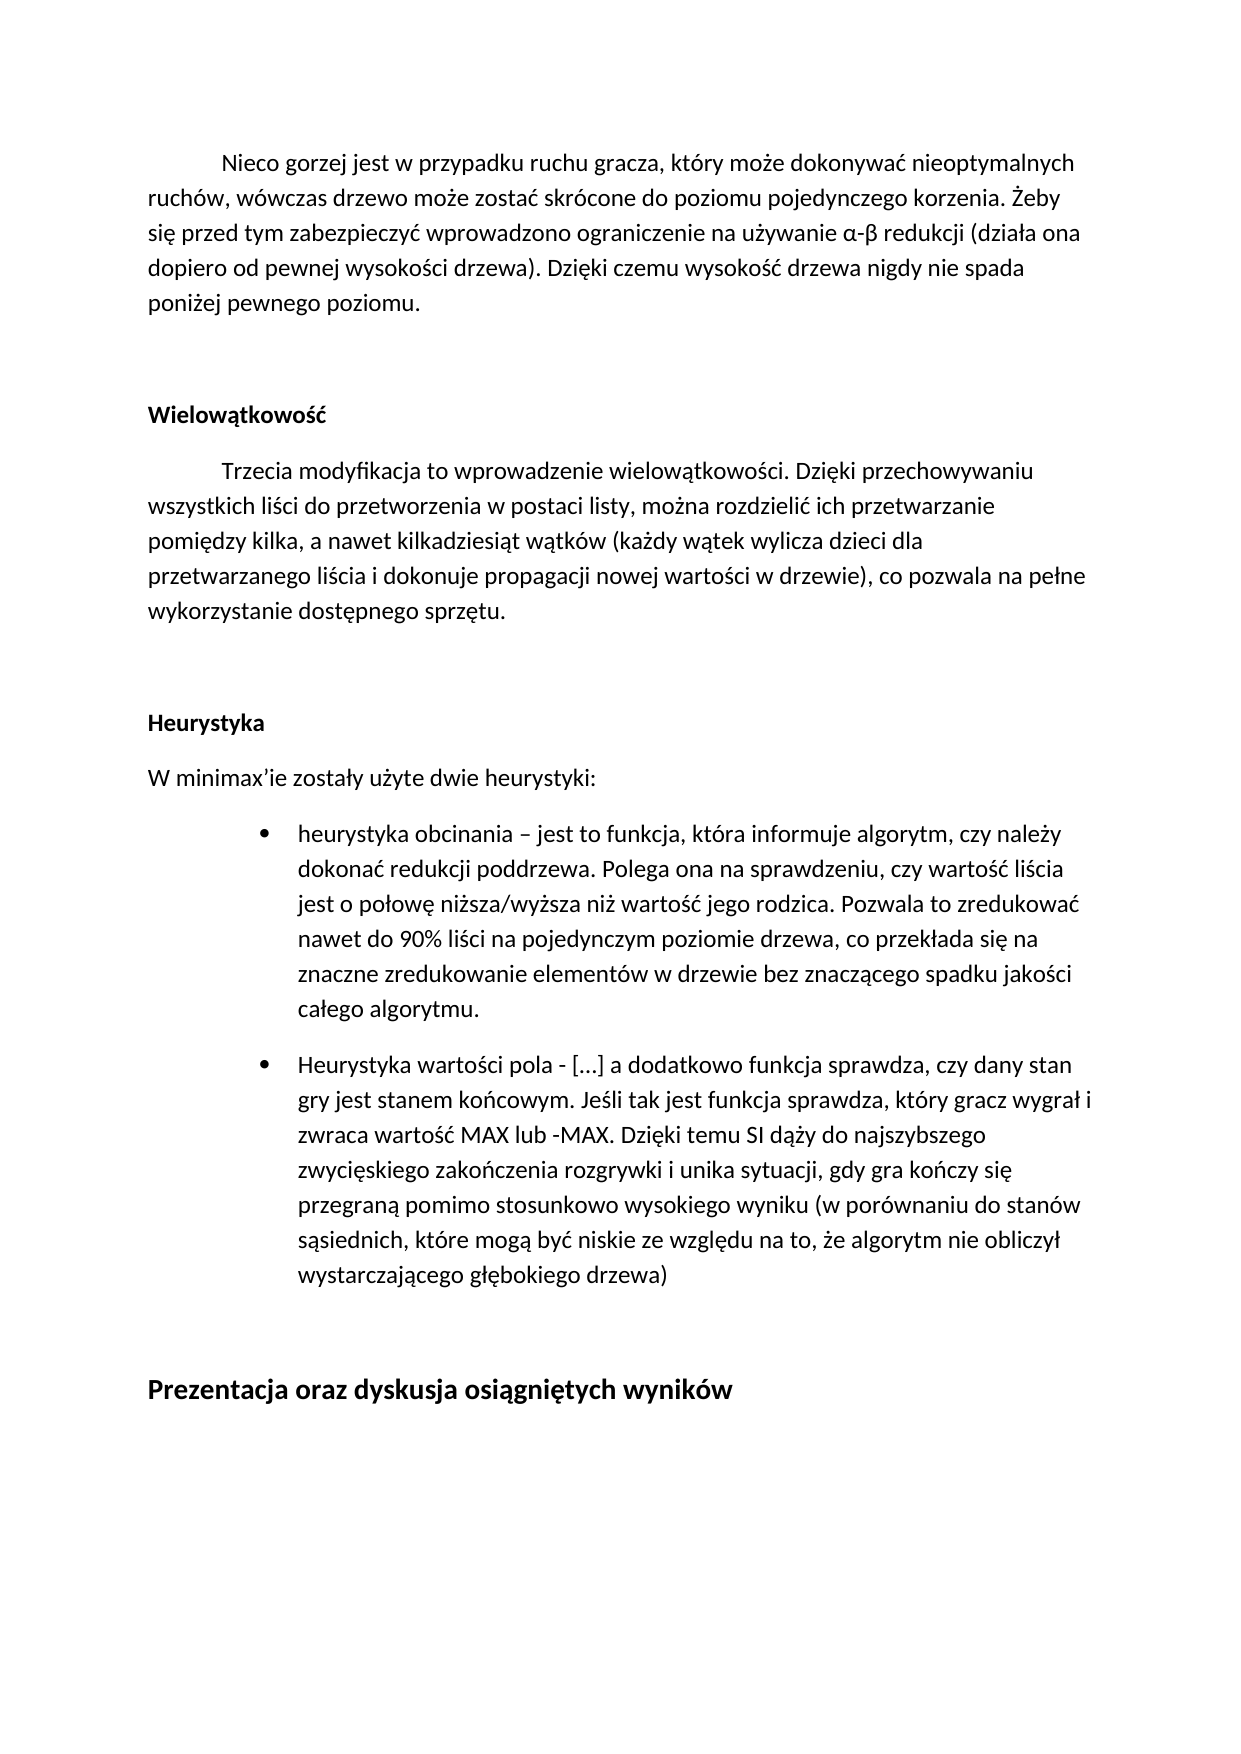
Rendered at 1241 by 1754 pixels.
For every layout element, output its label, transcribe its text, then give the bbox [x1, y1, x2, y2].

text Wielowątkowość [148, 399, 1093, 430]
text W minimax’ie zostały użyte dwie heurystyki: [148, 763, 1093, 793]
text Nieco gorzej jest w przypadku ruchu gracza, który może dokonywać nieoptymalnych ruchów, wówczas drzewo może zostać skrócone do poziomu pojedynczego korzenia. Żeby się przed tym zabezpieczyć wprowadzono ograniczenie na używanie α-β redukcji (działa ona dopiero od pewnej wysokości drzewa). Dzięki czemu wysokość drzewa nigdy nie spada poniżej pewnego poziomu. [148, 148, 1093, 318]
list heurystyka obcinania – jest to funkcja, która informuje algorytm, czy należy dokonać redukcji poddrzewa. Polega ona na sprawdzeniu, czy wartość liścia jest o połowę niższa/wyższa niż wartość jego rodzica. Pozwala to zredukować nawet do 90% liści na pojedynczym poziomie drzewa, co przekłada się na znaczne zredukowanie elementów w drzewie bez znaczącego spadku jakości całego algorytmu. [260, 818, 1093, 1024]
text Heurystyka [148, 707, 1093, 737]
text Prezentacja oraz dyskusja osiągniętych wyników [148, 1371, 1093, 1407]
text Trzecia modyfikacja to wprowadzenie wielowątkowości. Dzięki przechowywaniu wszystkich liści do przetworzenia w postaci listy, można rozdzielić ich przetwarzanie pomiędzy kilka, a nawet kilkadziesiąt wątków (każdy wątek wylicza dzieci dla przetwarzanego liścia i dokonuje propagacji nowej wartości w drzewie), co pozwala na pełne wykorzystanie dostępnego sprzętu. [148, 455, 1093, 626]
list Heurystyka wartości pola - […] a dodatkowo funkcja sprawdza, czy dany stan gry jest stanem końcowym. Jeśli tak jest funkcja sprawdza, który gracz wygrał i zwraca wartość MAX lub -MAX. Dzięki temu SI dąży do najszybszego zwycięskiego zakończenia rozgrywki i unika sytuacji, gdy gra kończy się przegraną pomimo stosunkowo wysokiego wyniku (w porównaniu do stanów sąsiednich, które mogą być niskie ze względu na to, że algorytm nie obliczył wystarczającego głębokiego drzewa) [260, 1049, 1093, 1290]
